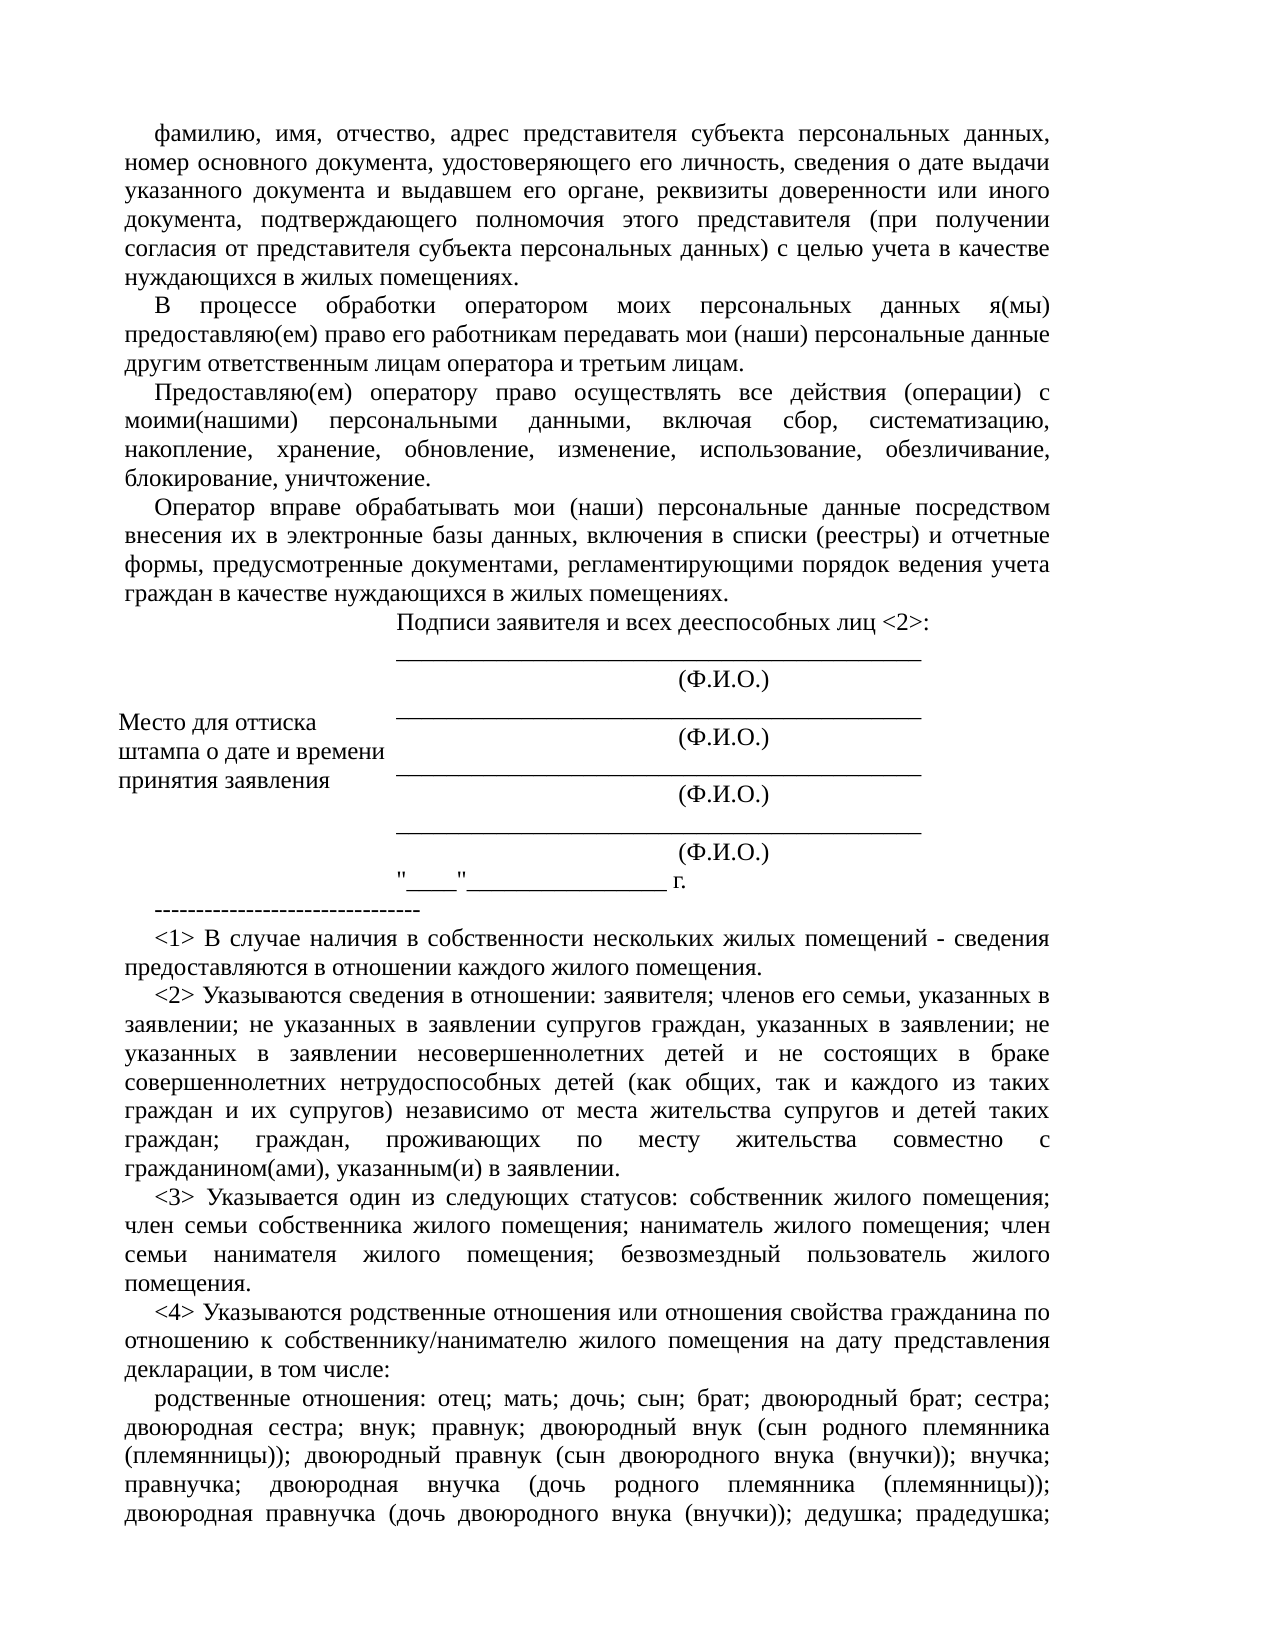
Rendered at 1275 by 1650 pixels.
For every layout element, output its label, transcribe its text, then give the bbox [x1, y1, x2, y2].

table_cell (Ф.И.О.) [396, 837, 1057, 866]
table_cell (Ф.И.О.) [396, 779, 1057, 808]
table_cell __________________________________________ [396, 751, 1057, 779]
table_cell __________________________________________ [396, 693, 1057, 722]
table_cell Подписи заявителя и всех дееспособных лиц <2>: [396, 607, 1057, 636]
table_cell __________________________________________ [396, 808, 1057, 837]
table_cell "____"________________ г. [396, 866, 1057, 894]
table_cell Место для оттиска штампа о дате и времени принятия заявления [118, 607, 396, 894]
table_cell (Ф.И.О.) [396, 664, 1057, 693]
table_cell (Ф.И.О.) [396, 722, 1057, 751]
table_cell __________________________________________ [396, 636, 1057, 664]
table_cell -------------------------------- <1> В случае наличия в собственности нескольких жилых помещений - сведения предоставляются в отношении каждого жилого помещения. <2> Указываются сведения в отношении: заявителя; членов его семьи, указанных в заявлении; не указанных в заявлении супругов граждан, указанных в заявлении; не указанных в заявлении несовершеннолетних детей и не состоящих в браке совершеннолетних нетрудоспособных детей (как общих, так и каждого из таких граждан и их супругов) независимо от места жительства супругов и детей таких граждан; граждан, проживающих по месту жительства совместно с гражданином(ами), указанным(и) в заявлении. <3> Указывается один из следующих статусов: собственник жилого помещения; член семьи собственника жилого помещения; наниматель жилого помещения; член семьи нанимателя жилого помещения; безвозмездный пользователь жилого помещения. <4> Указываются родственные отношения или отношения свойства гражданина по отношению к собственнику/нанимателю жилого помещения на дату представления декларации, в том числе: родственные отношения: отец; мать; дочь; сын; брат; двоюродный брат; сестра; двоюродная сестра; внук; правнук; двоюродный внук (сын родного племянника (племянницы)); двоюродный правнук (сын двоюродного внука (внучки)); внучка; правнучка; двоюродная внучка (дочь родного племянника (племянницы)); двоюродная правнучка (дочь двоюродного внука (внучки)); дедушка; прадедушка; [118, 894, 1057, 1532]
table_header фамилию, имя, отчество, адрес представителя субъекта персональных данных, номер основного документа, удостоверяющего его личность, сведения о дате выдачи указанного документа и выдавшем его органе, реквизиты доверенности или иного документа, подтверждающего полномочия этого представителя (при получении согласия от представителя субъекта персональных данных) с целью учета в качестве нуждающихся в жилых помещениях. В процессе обработки оператором моих персональных данных я(мы) предоставляю(ем) право его работникам передавать мои (наши) персональные данные другим ответственным лицам оператора и третьим лицам. Предоставляю(ем) оператору право осуществлять все действия (операции) с моими(нашими) персональными данными, включая сбор, систематизацию, накопление, хранение, обновление, изменение, использование, обезличивание, блокирование, уничтожение. Оператор вправе обрабатывать мои (наши) персональные данные посредством внесения их в электронные базы данных, включения в списки (реестры) и отчетные формы, предусмотренные документами, регламентирующими порядок ведения учета граждан в качестве нуждающихся в жилых помещениях. [118, 118, 1057, 607]
